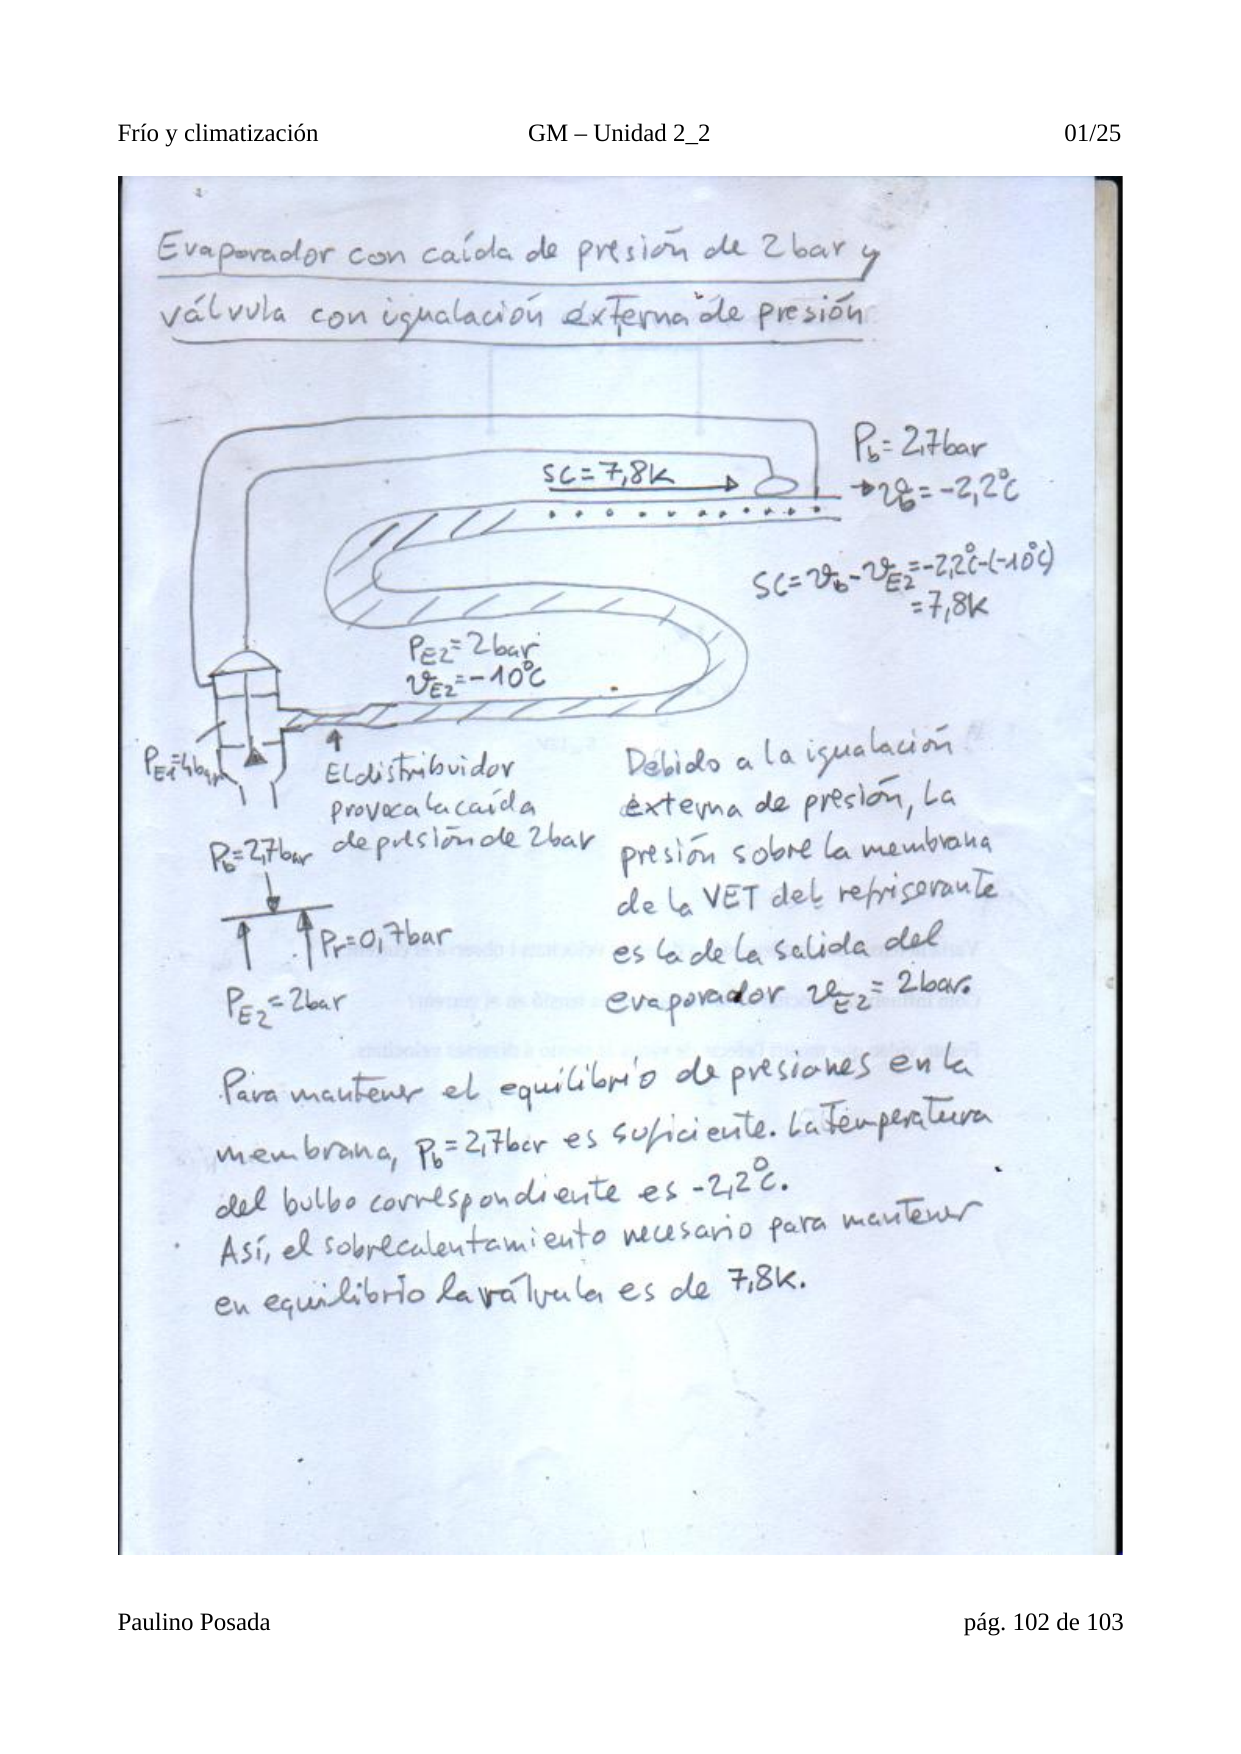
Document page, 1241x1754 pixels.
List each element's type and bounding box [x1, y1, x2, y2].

picture [118, 176, 1123, 1555]
